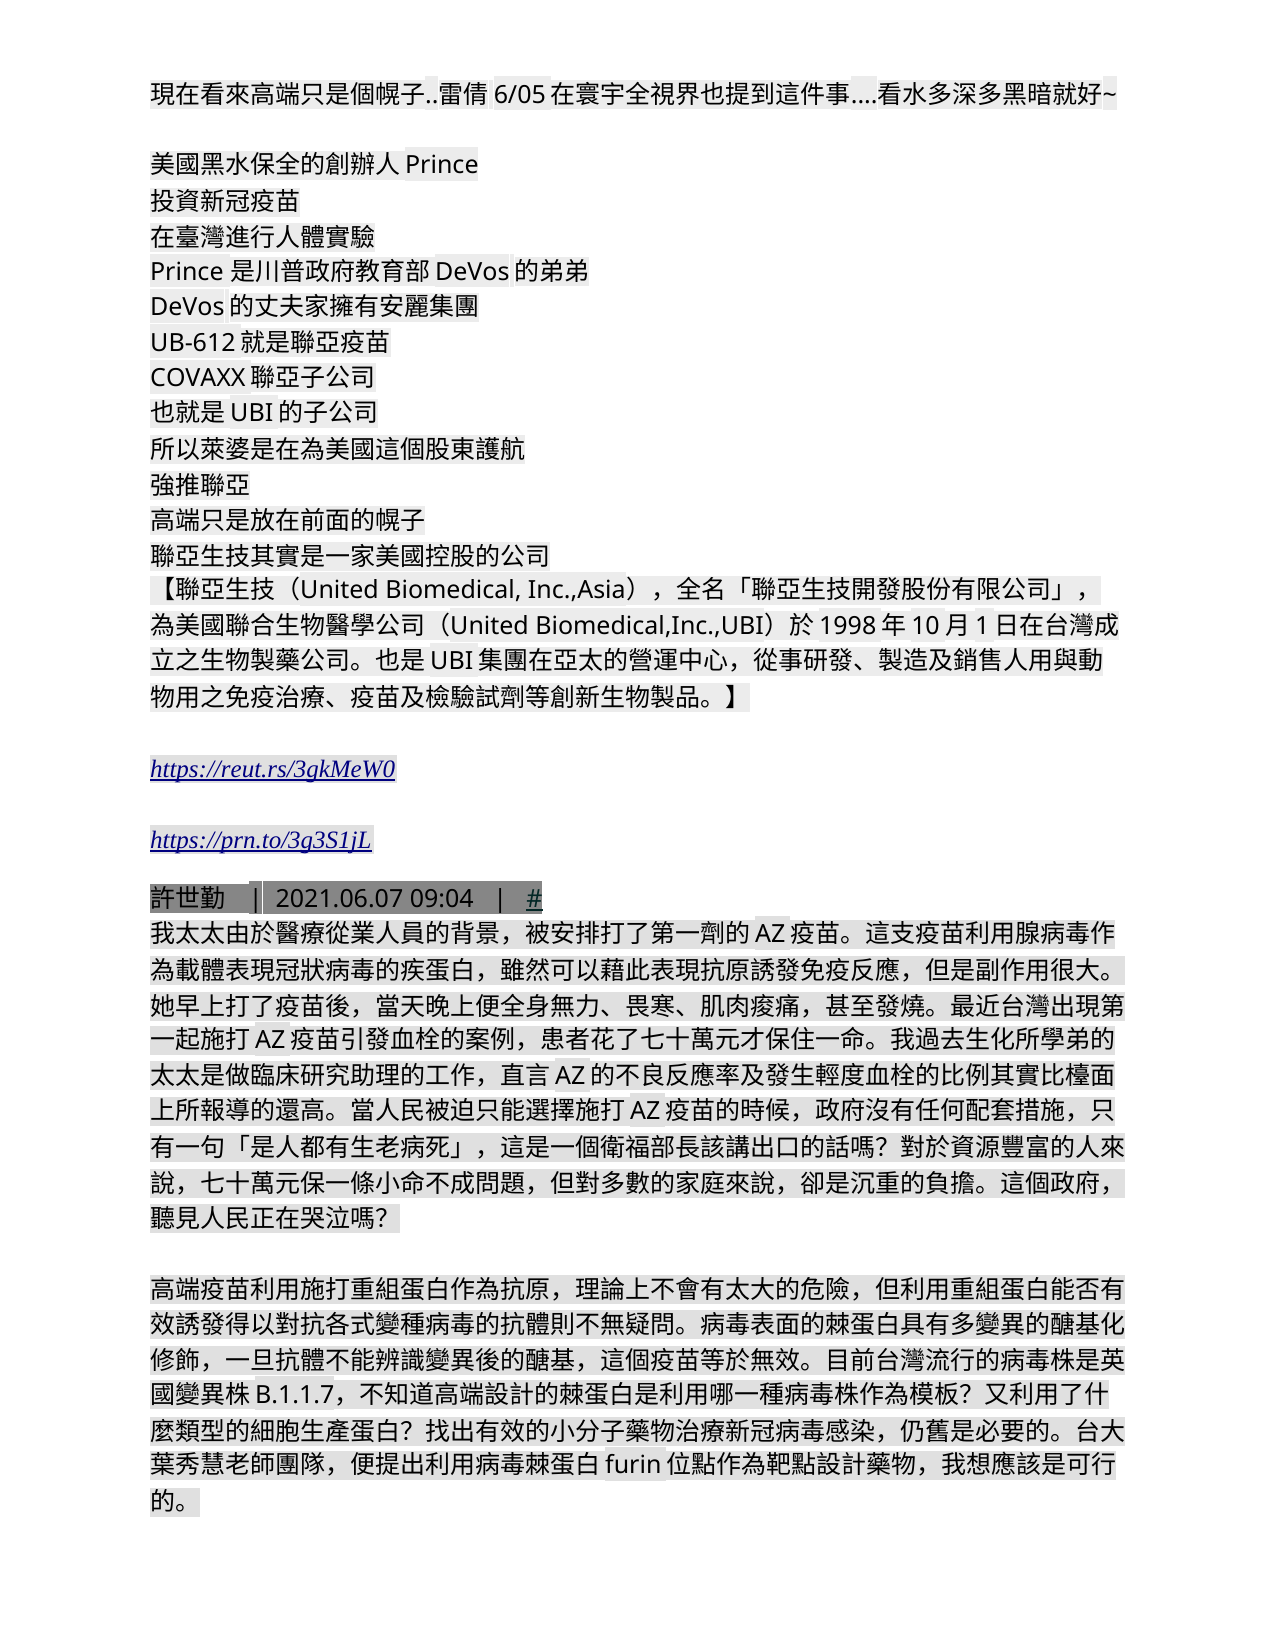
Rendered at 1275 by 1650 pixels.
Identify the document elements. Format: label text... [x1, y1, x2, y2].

text 我太太由於醫療從業人員的背景，被安排打了第一劑的AZ疫苗。這支疫苗利用腺病毒作為載體表現冠狀病毒的疾蛋白，雖然可以藉此表現抗原誘發免疫反應，但是副作用很大。她早上打了疫苗後，當天晚上便全身無力、畏寒、肌肉痠痛，甚至發燒。最近台灣出現第一起施打AZ疫苗引發血栓的案例，患者花了七十萬元才保住一命。我過去生化所學弟的太太是做臨床研究助理的工作，直言AZ的不良反應率及發生輕度血栓的比例其實比檯面上所報導的還高。當人民被迫只能選擇施打AZ疫苗的時候，政府沒有任何配套措施，只有一句「是人都有生老病死」，這是一個衛福部長該講出口的話嗎？對於資源豐富的人來說，七十萬元保一條小命不成問題，但對多數的家庭來說，卻是沉重的負擔。這個政府，聽見人民正在哭泣嗎？ 高端疫苗利用施打重組蛋白作為抗原，理論上不會有太大的危險，但利用重組蛋白能否有效誘發得以對抗各式變種病毒的抗體則不無疑問。病毒表面的棘蛋白具有多變異的醣基化修飾，一旦抗體不能辨識變異後的醣基，這個疫苗等於無效。目前台灣流行的病毒株是英國變異株B.1.1.7，不知道高端設計的棘蛋白是利用哪一種病毒株作為模板？又利用了什麼類型的細胞生產蛋白？找出有效的小分子藥物治療新冠病毒感染，仍舊是必要的。台大葉秀慧老師團隊，便提出利用病毒棘蛋白furin位點作為靶點設計藥物，我想應該是可行的。 [150, 914, 1125, 1517]
text 許世勤 | 2021.06.07 09:04 | # [150, 879, 1125, 914]
text 現在看來高端只是個幌子..雷倩6/05在寰宇全視界也提到這件事....看水多深多黑暗就好~ 美國黑水保全的創辦人Prince 投資新冠疫苗 在臺灣進行人體實驗 Prince 是川普政府教育部DeVos的弟弟 DeVos的丈夫家擁有安麗集團 UB-612就是聯亞疫苗 COVAXX聯亞子公司 也就是UBI的子公司 所以萊婆是在為美國這個股東護航 強推聯亞 高端只是放在前面的幌子 聯亞生技其實是一家美國控股的公司 【聯亞生技（United Biomedical, Inc.,Asia），全名「聯亞生技開發股份有限公司」，為美國聯合生物醫學公司（United Biomedical,Inc.,UBI）於1998年10月1日在台灣成立之生物製藥公司。也是UBI集團在亞太的營運中心，從事研發、製造及銷售人用與動物用之免疫治療、疫苗及檢驗試劑等創新生物製品。】 https://reut.rs/3gkMeW0 https://prn.to/3g3S1jL [150, 75, 1125, 854]
